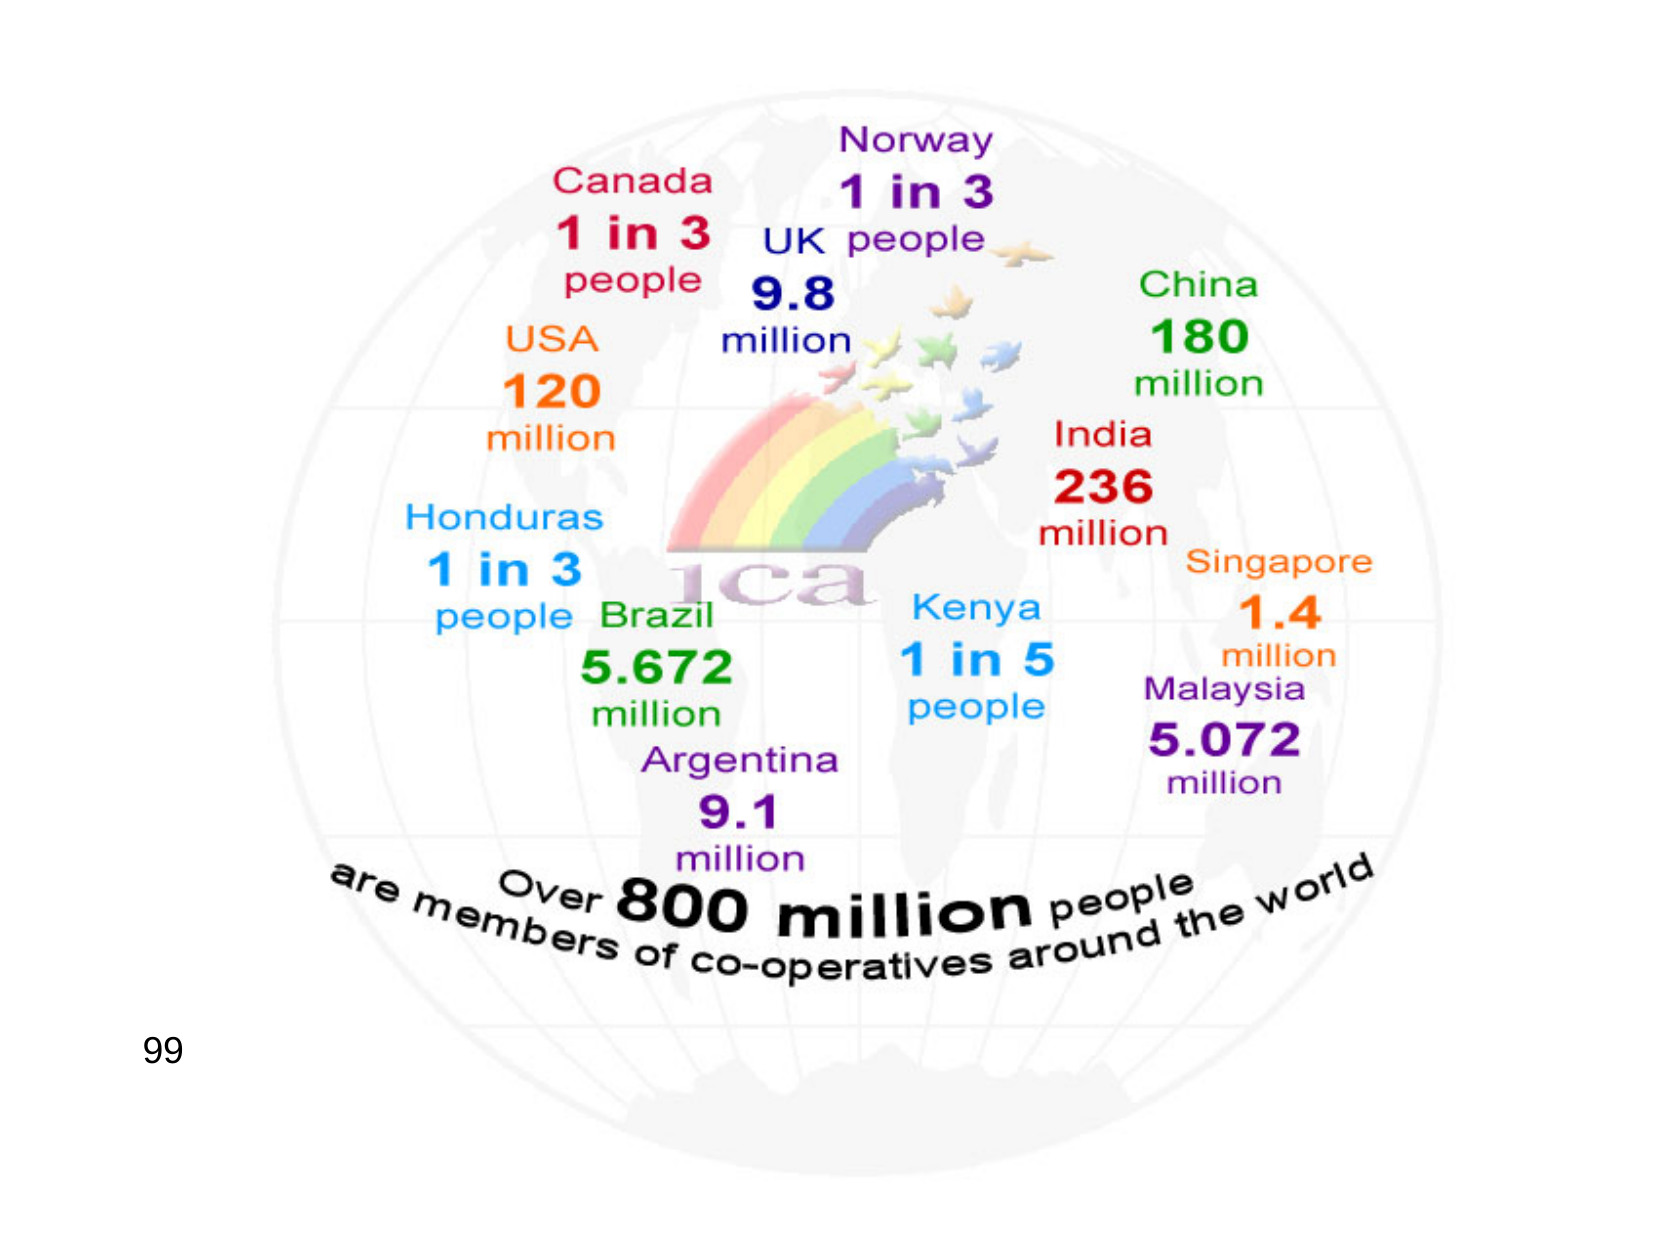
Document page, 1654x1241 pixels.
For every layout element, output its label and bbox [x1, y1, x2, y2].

picture [253, 70, 1465, 1193]
text_box [127, 1022, 345, 1093]
